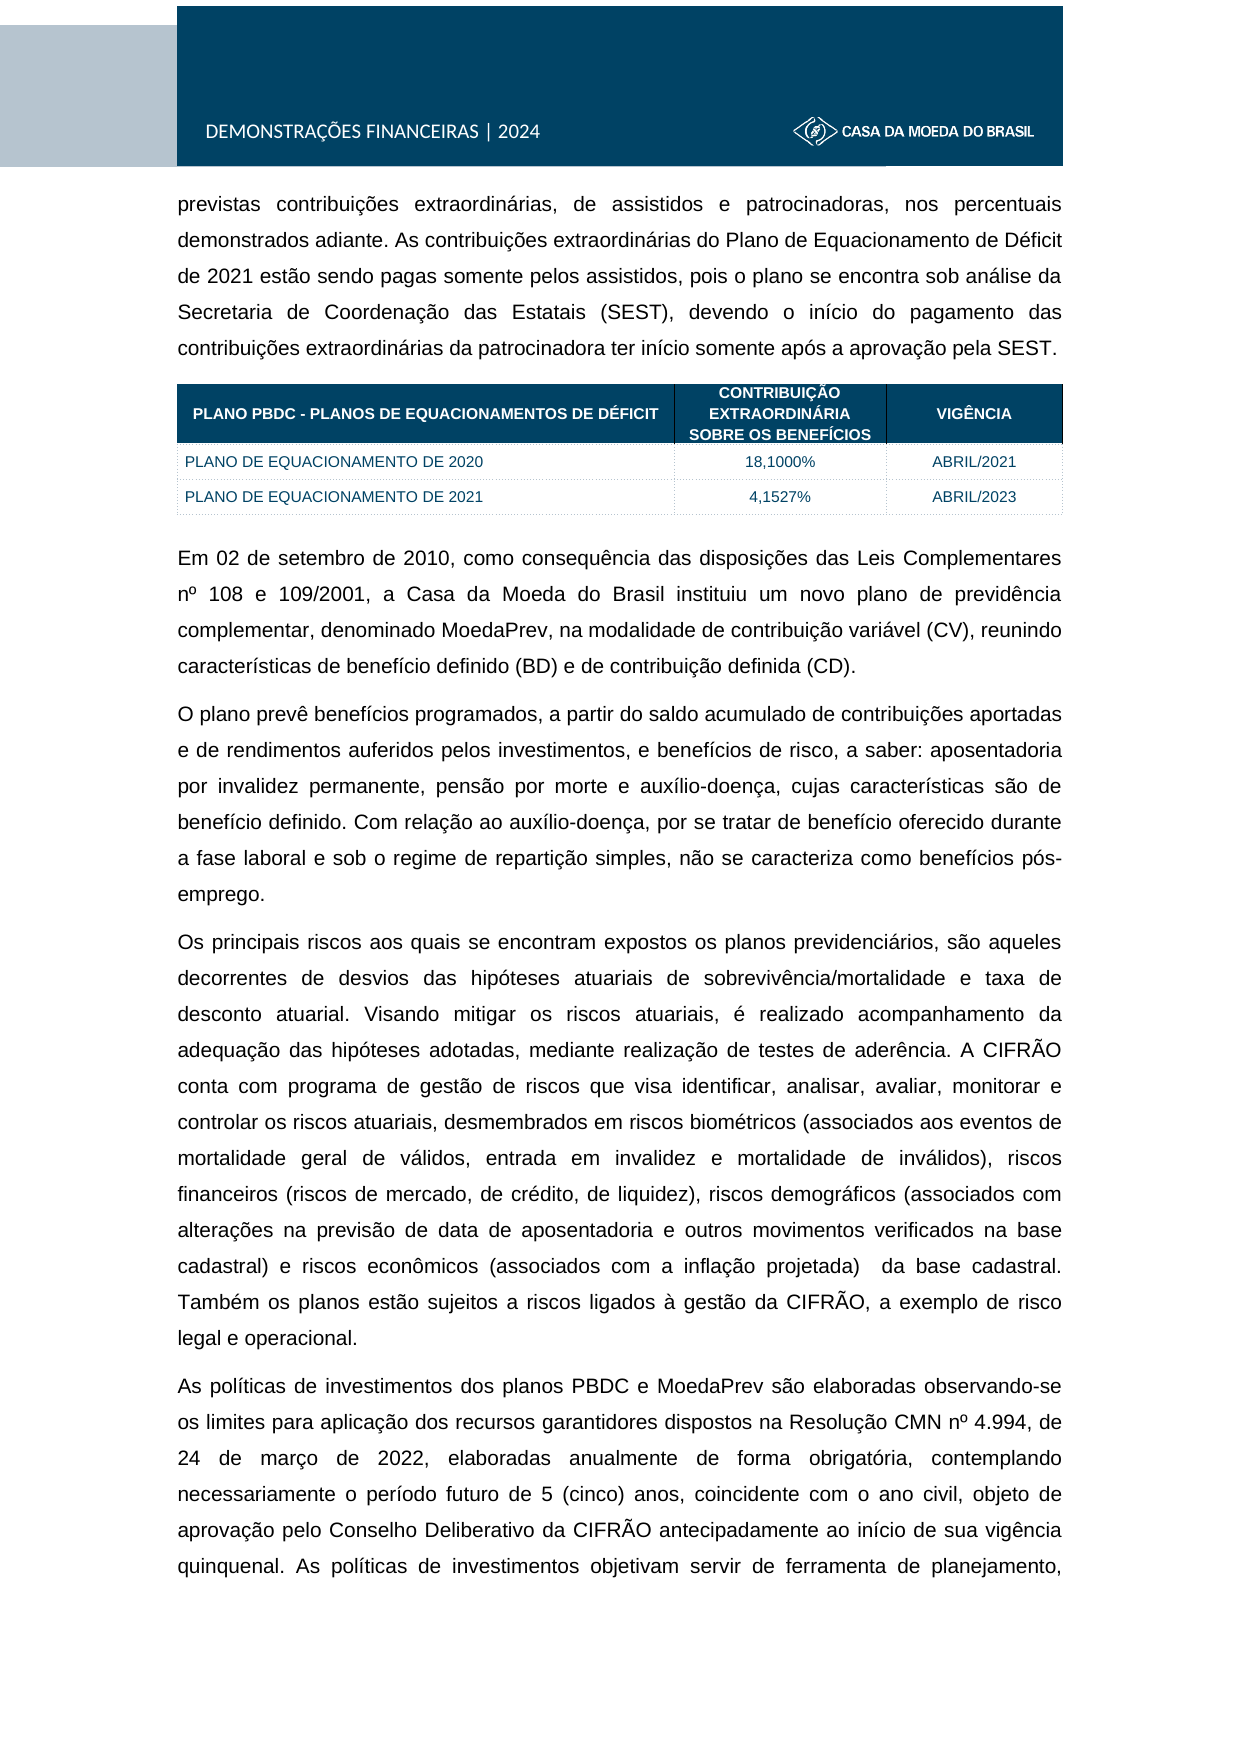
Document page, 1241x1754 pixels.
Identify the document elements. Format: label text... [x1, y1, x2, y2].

table_header PLANO PBDC - PLANOS DE EQUACIONAMENTOS DE DÉFICIT [177, 384, 674, 443]
text As políticas de investimentos dos planos PBDC e MoedaPrev são elaboradas observando-se os limites para aplicação dos recursos garantidores dispostos na Resolução CMN nº 4.994, de 24 de março de 2022, elaboradas anualmente de forma obrigatória, contemplando necessariamente o período futuro de 5 (cinco) anos, coincidente com o ano civil, objeto de aprovação pelo Conselho Deliberativo da CIFRÃO antecipadamente ao início de sua vigência quinquenal. As políticas de investimentos objetivam servir de ferramenta de planejamento, [177, 1374, 1063, 1578]
table_cell 4,1527% [674, 479, 886, 514]
table_header VIGÊNCIA [887, 384, 1062, 443]
text Os principais riscos aos quais se encontram expostos os planos previdenciários, são aqueles decorrentes de desvios das hipóteses atuariais de sobrevivência/mortalidade e taxa de desconto atuarial. Visando mitigar os riscos atuariais, é realizado acompanhamento da adequação das hipóteses adotadas, mediante realização de testes de aderência. A CIFRÃO conta com programa de gestão de riscos que visa identificar, analisar, avaliar, monitorar e controlar os riscos atuariais, desmembrados em riscos biométricos (associados aos eventos de mortalidade geral de válidos, entrada em invalidez e mortalidade de inválidos), riscos financeiros (riscos de mercado, de crédito, de liquidez), riscos demográficos (associados com alterações na previsão de data de aposentadoria e outros movimentos verificados na base cadastral) e riscos econômicos (associados com a inflação projetada) da base cadastral. Também os planos estão sujeitos a riscos ligados à gestão da CIFRÃO, a exemplo de risco legal e operacional. [177, 930, 1063, 1349]
table_cell 18,1000% [674, 444, 886, 479]
table_cell ABRIL/2023 [886, 479, 1062, 514]
table_cell PLANO DE EQUACIONAMENTO DE 2020 [177, 444, 674, 479]
text O plano prevê benefícios programados, a partir do saldo acumulado de contribuições aportadas e de rendimentos auferidos pelos investimentos, e benefícios de risco, a saber: aposentadoria por invalidez permanente, pensão por morte e auxílio-doença, cujas características são de benefício definido. Com relação ao auxílio-doença, por se tratar de benefício oferecido durante a fase laboral e sob o regime de repartição simples, não se caracteriza como benefícios pós-emprego. [177, 702, 1063, 906]
table_cell ABRIL/2021 [886, 444, 1062, 479]
table_cell PLANO DE EQUACIONAMENTO DE 2021 [177, 479, 674, 514]
text previstas contribuições extraordinárias, de assistidos e patrocinadoras, nos percentuais demonstrados adiante. As contribuições extraordinárias do Plano de Equacionamento de Déficit de 2021 estão sendo pagas somente pelos assistidos, pois o plano se encontra sob análise da Secretaria de Coordenação das Estatais (SEST), devendo o início do pagamento das contribuições extraordinárias da patrocinadora ter início somente após a aprovação pela SEST. [177, 192, 1063, 359]
text Em 02 de setembro de 2010, como consequência das disposições das Leis Complementares nº 108 e 109/2001, a Casa da Moeda do Brasil instituiu um novo plano de previdência complementar, denominado MoedaPrev, na modalidade de contribuição variável (CV), reunindo características de benefício definido (BD) e de contribuição definida (CD). [177, 546, 1063, 678]
table_header CONTRIBUIÇÃO EXTRAORDINÁRIA SOBRE OS BENEFÍCIOS [675, 384, 886, 443]
